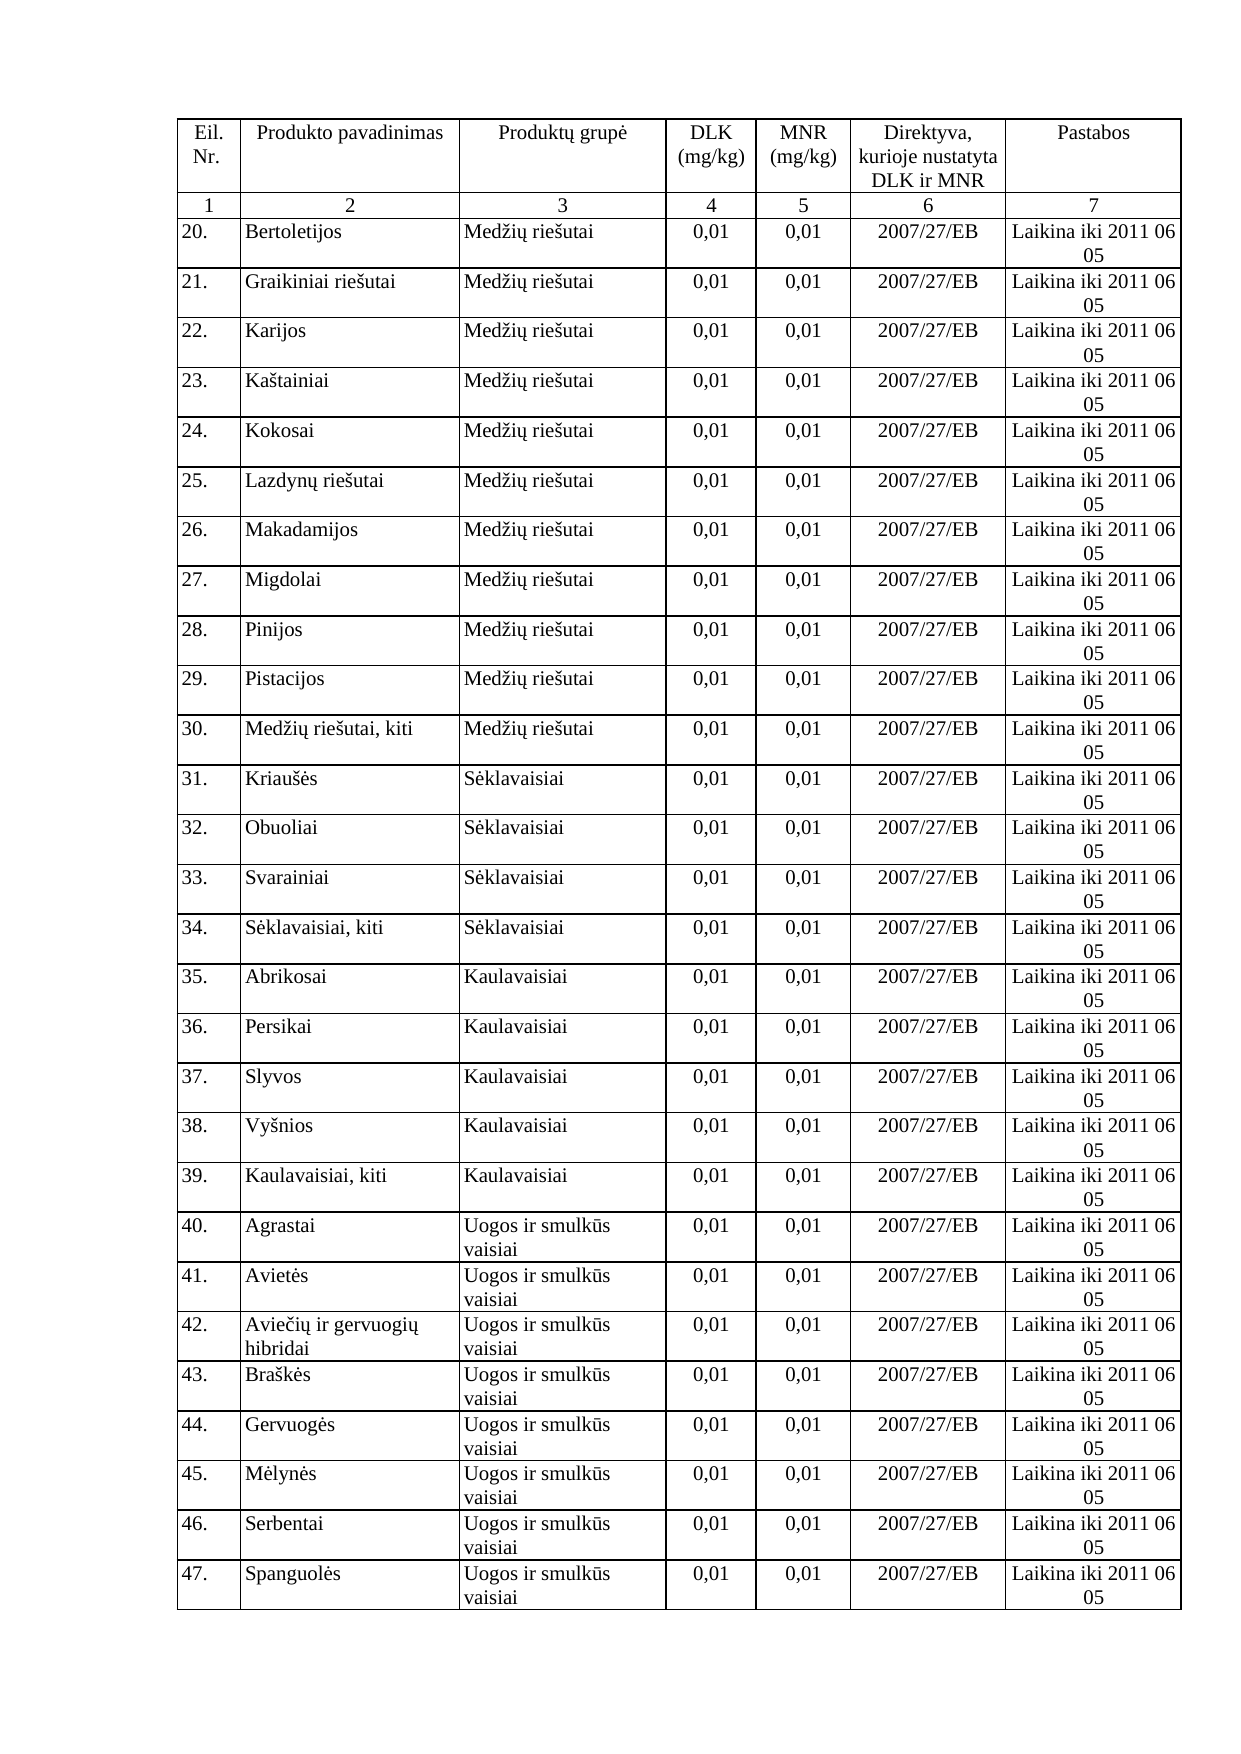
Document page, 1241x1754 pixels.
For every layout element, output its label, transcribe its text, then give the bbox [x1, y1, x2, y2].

table_cell 0,01 [757, 219, 850, 267]
table_cell 24. [178, 418, 240, 466]
table_cell Medžių riešutai [460, 567, 665, 615]
table_cell 0,01 [667, 1163, 755, 1211]
table_cell 2007/27/EB [851, 1561, 1005, 1609]
table_cell 0,01 [667, 1312, 755, 1360]
table_cell 2007/27/EB [851, 1113, 1005, 1162]
table_cell 0,01 [757, 418, 850, 466]
table_cell 6 [1001, 193, 1005, 217]
table_cell 0,01 [757, 517, 850, 565]
table_cell 2007/27/EB [851, 915, 1005, 963]
table_cell Sėklavaisiai [460, 865, 665, 913]
table_cell Medžių riešutai [460, 219, 665, 267]
table_cell Medžių riešutai [460, 666, 665, 714]
table_header Produkto pavadinimas [241, 120, 459, 192]
table_cell Svarainiai [241, 865, 459, 913]
table_cell 2007/27/EB [851, 666, 1005, 714]
table_cell 2007/27/EB [851, 418, 1005, 466]
table_cell 2007/27/EB [851, 468, 1005, 516]
table_cell 43. [178, 1362, 240, 1410]
table_cell Pinijos [241, 617, 459, 665]
table_cell 0,01 [667, 666, 755, 714]
table_cell 0,01 [667, 716, 755, 764]
table_cell 0,01 [667, 1561, 755, 1609]
table_cell Medžių riešutai [460, 368, 665, 416]
table_cell 39. [178, 1163, 240, 1211]
table_cell Abrikosai [241, 965, 459, 1012]
table_cell Kaštainiai [241, 368, 459, 416]
table_cell 26. [178, 517, 240, 565]
table_cell 0,01 [757, 766, 850, 814]
table_cell 0,01 [667, 1263, 755, 1311]
table_cell 0,01 [757, 1461, 850, 1509]
table_cell 2007/27/EB [851, 1064, 1005, 1112]
table_cell Spanguolės [241, 1561, 459, 1609]
table_cell 22. [178, 318, 240, 367]
table_cell 0,01 [667, 567, 755, 615]
table_cell Sėklavaisiai [460, 915, 665, 963]
table_cell Medžių riešutai [460, 269, 665, 317]
table_cell 0,01 [667, 269, 755, 317]
table_cell Braškės [241, 1362, 459, 1410]
table_cell 0,01 [757, 1511, 850, 1559]
table_cell 34. [178, 915, 240, 963]
table_cell Mėlynės [241, 1461, 459, 1509]
table_cell 1 [236, 193, 240, 217]
table_cell 0,01 [667, 815, 755, 863]
table_cell 0,01 [667, 617, 755, 665]
table_cell 0,01 [667, 418, 755, 466]
table_cell 2007/27/EB [851, 1213, 1005, 1261]
table_cell 28. [178, 617, 240, 665]
table_header MNR (mg/kg) [757, 120, 850, 192]
table_cell 31. [178, 766, 240, 814]
table_cell 2007/27/EB [851, 865, 1005, 913]
table_cell 0,01 [757, 468, 850, 516]
table_cell Serbentai [241, 1511, 459, 1559]
table_cell Avietės [241, 1263, 459, 1311]
table_cell 0,01 [667, 1213, 755, 1261]
table_cell 2007/27/EB [851, 567, 1005, 615]
table_cell Graikiniai riešutai [241, 269, 459, 317]
table_cell 0,01 [757, 1014, 850, 1062]
table_cell 0,01 [667, 517, 755, 565]
table_cell Medžių riešutai [460, 468, 665, 516]
table_cell 46. [178, 1511, 240, 1559]
table_cell 0,01 [667, 766, 755, 814]
table_cell 0,01 [667, 468, 755, 516]
table_cell 41. [178, 1263, 240, 1311]
table_cell 0,01 [757, 567, 850, 615]
table_cell 0,01 [667, 1064, 755, 1112]
table_cell 20. [178, 219, 240, 267]
table_cell Bertoletijos [241, 219, 459, 267]
table_cell 2 [241, 193, 245, 217]
table_cell 0,01 [757, 815, 850, 863]
table_cell 2007/27/EB [851, 1412, 1005, 1460]
table_cell 2007/27/EB [851, 219, 1005, 267]
table_cell Migdolai [241, 567, 459, 615]
table_cell 0,01 [757, 1263, 850, 1311]
table_header Eil. Nr. [178, 120, 240, 192]
table_cell 47. [178, 1561, 240, 1609]
table_cell 45. [178, 1461, 240, 1509]
table_cell 0,01 [667, 965, 755, 1012]
table_cell 0,01 [757, 617, 850, 665]
table_cell 0,01 [667, 915, 755, 963]
table_cell 2007/27/EB [851, 517, 1005, 565]
table_cell Kaulavaisiai [460, 1163, 665, 1211]
table_cell Sėklavaisiai, kiti [241, 915, 459, 963]
table_cell 2007/27/EB [851, 1362, 1005, 1410]
table_cell 35. [178, 965, 240, 1012]
table_cell 0,01 [757, 1362, 850, 1410]
table_cell 0,01 [667, 865, 755, 913]
table_cell 36. [178, 1014, 240, 1062]
table_cell 0,01 [667, 1412, 755, 1460]
table_cell 7 [1006, 193, 1010, 217]
table_cell 21. [178, 269, 240, 317]
table_cell Gervuogės [241, 1412, 459, 1460]
table_cell 0,01 [757, 318, 850, 367]
table_cell 29. [178, 666, 240, 714]
table_cell Medžių riešutai, kiti [241, 716, 459, 764]
table_cell Sėklavaisiai [460, 815, 665, 863]
table_cell Medžių riešutai [460, 517, 665, 565]
table_cell Lazdynų riešutai [241, 468, 459, 516]
table_cell 44. [178, 1412, 240, 1460]
table_cell 0,01 [667, 368, 755, 416]
table_cell 23. [178, 368, 240, 416]
table_cell Medžių riešutai [460, 716, 665, 764]
table_cell 38. [178, 1113, 240, 1162]
table_cell 0,01 [757, 368, 850, 416]
table_cell Kokosai [241, 418, 459, 466]
table_cell 0,01 [757, 965, 850, 1012]
table_cell 0,01 [667, 219, 755, 267]
table_cell 2 [455, 193, 459, 217]
table_cell Kaulavaisiai, kiti [241, 1163, 459, 1211]
table_cell Makadamijos [241, 517, 459, 565]
table_header Produktų grupė [460, 120, 665, 192]
table_cell 0,01 [757, 1312, 850, 1360]
table_cell 5 [846, 193, 850, 217]
table_cell Slyvos [241, 1064, 459, 1112]
table_cell 2007/27/EB [851, 1014, 1005, 1062]
table_cell Karijos [241, 318, 459, 367]
table_cell Kaulavaisiai [460, 1113, 665, 1162]
table_cell 27. [178, 567, 240, 615]
table_cell 2007/27/EB [851, 1312, 1005, 1360]
table_cell 25. [178, 468, 240, 516]
table_cell 2007/27/EB [851, 318, 1005, 367]
table_cell Kaulavaisiai [460, 1064, 665, 1112]
table_cell Medžių riešutai [460, 318, 665, 367]
table_cell 0,01 [757, 1561, 850, 1609]
table_cell 2007/27/EB [851, 1461, 1005, 1509]
table_cell 33. [178, 865, 240, 913]
table_cell 0,01 [667, 1362, 755, 1410]
table_cell 0,01 [757, 865, 850, 913]
table_cell 0,01 [757, 269, 850, 317]
table_cell 42. [178, 1312, 240, 1360]
table_cell 0,01 [757, 666, 850, 714]
table_cell Sėklavaisiai [460, 766, 665, 814]
table_cell 2007/27/EB [851, 617, 1005, 665]
table_cell 2007/27/EB [851, 815, 1005, 863]
table_cell 2007/27/EB [851, 1263, 1005, 1311]
table_header DLK (mg/kg) [667, 120, 755, 192]
table_cell 2007/27/EB [851, 269, 1005, 317]
table_cell 0,01 [667, 1113, 755, 1162]
table_cell 0,01 [757, 1412, 850, 1460]
table_cell 0,01 [757, 716, 850, 764]
table_cell Medžių riešutai [460, 418, 665, 466]
table_cell 0,01 [667, 1511, 755, 1559]
table_cell Obuoliai [241, 815, 459, 863]
table_cell 2007/27/EB [851, 965, 1005, 1012]
table_cell 37. [178, 1064, 240, 1112]
table_cell Medžių riešutai [460, 617, 665, 665]
table_cell 0,01 [667, 1461, 755, 1509]
table_cell Persikai [241, 1014, 459, 1062]
table_cell Vyšnios [241, 1113, 459, 1162]
table_cell 0,01 [757, 915, 850, 963]
table_cell 2007/27/EB [851, 766, 1005, 814]
table_cell 32. [178, 815, 240, 863]
table_cell Kriaušės [241, 766, 459, 814]
table_cell 0,01 [667, 1014, 755, 1062]
table_cell 2007/27/EB [851, 368, 1005, 416]
table_cell 0,01 [757, 1213, 850, 1261]
table_cell 2007/27/EB [851, 1163, 1005, 1211]
table_cell Kaulavaisiai [460, 965, 665, 1012]
table_cell 40. [178, 1213, 240, 1261]
table_cell 0,01 [667, 318, 755, 367]
table_cell Agrastai [241, 1213, 459, 1261]
table_cell 0,01 [757, 1163, 850, 1211]
table_cell Pistacijos [241, 666, 459, 714]
table_header Pastabos [1006, 120, 1180, 192]
table_cell 30. [178, 716, 240, 764]
table_cell Kaulavaisiai [460, 1014, 665, 1062]
table_cell 2007/27/EB [851, 716, 1005, 764]
table_cell 0,01 [757, 1113, 850, 1162]
table_cell 2007/27/EB [851, 1511, 1005, 1559]
table_cell 0,01 [757, 1064, 850, 1112]
